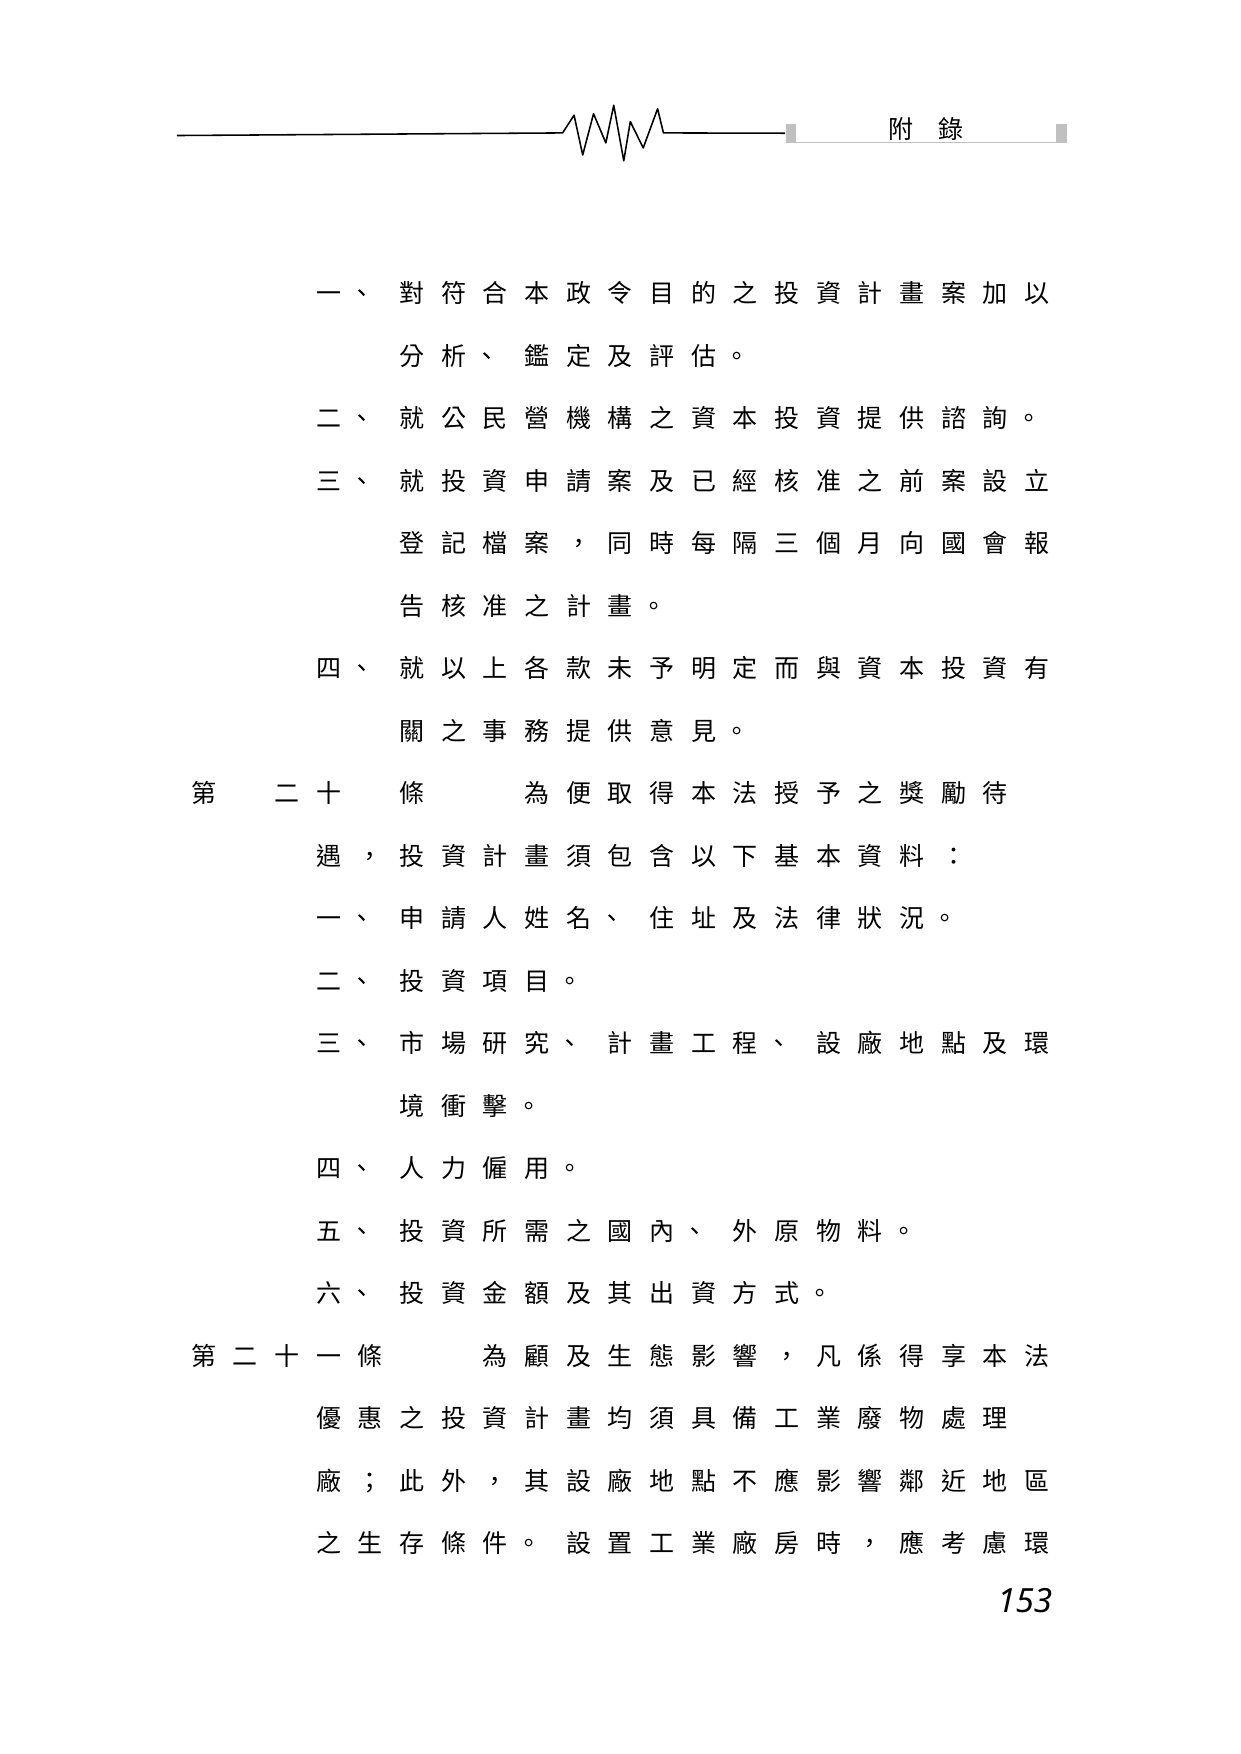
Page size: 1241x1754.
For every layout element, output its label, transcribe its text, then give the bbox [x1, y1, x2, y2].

text 三、就投資申請案及已經核准之前案設立登記檔案，同時每隔三個月向國會報告核准之計畫。 [305, 438, 1058, 625]
text 第二十一條 為顧及生態影響，凡係得享本法優惠之投資計畫均須具備工業廢物處理廠；此外，其設廠地點不應影響鄰近地區之生存條件。設置工業廠房時，應考慮環 [183, 1313, 1058, 1563]
text 五、投資所需之國內、外原物料。 [305, 1188, 1058, 1250]
text 四、人力僱用。 [305, 1125, 1058, 1188]
text 四、就以上各款未予明定而與資本投資有關之事務提供意見。 [305, 625, 1058, 750]
text 一、對符合本政令目的之投資計畫案加以分析、鑑定及評估。 [305, 250, 1058, 375]
text 二、投資項目。 [305, 938, 1058, 1000]
text 第 二十 條 為便取得本法授予之獎勵待遇，投資計畫須包含以下基本資料： [183, 750, 1058, 875]
text 三、市場研究、計畫工程、設廠地點及環境衝擊。 [305, 1000, 1058, 1125]
text 六、投資金額及其出資方式。 [305, 1250, 1058, 1313]
text 二、就公民營機構之資本投資提供諮詢。 [305, 375, 1058, 438]
text 一、申請人姓名、住址及法律狀況。 [305, 875, 1058, 938]
